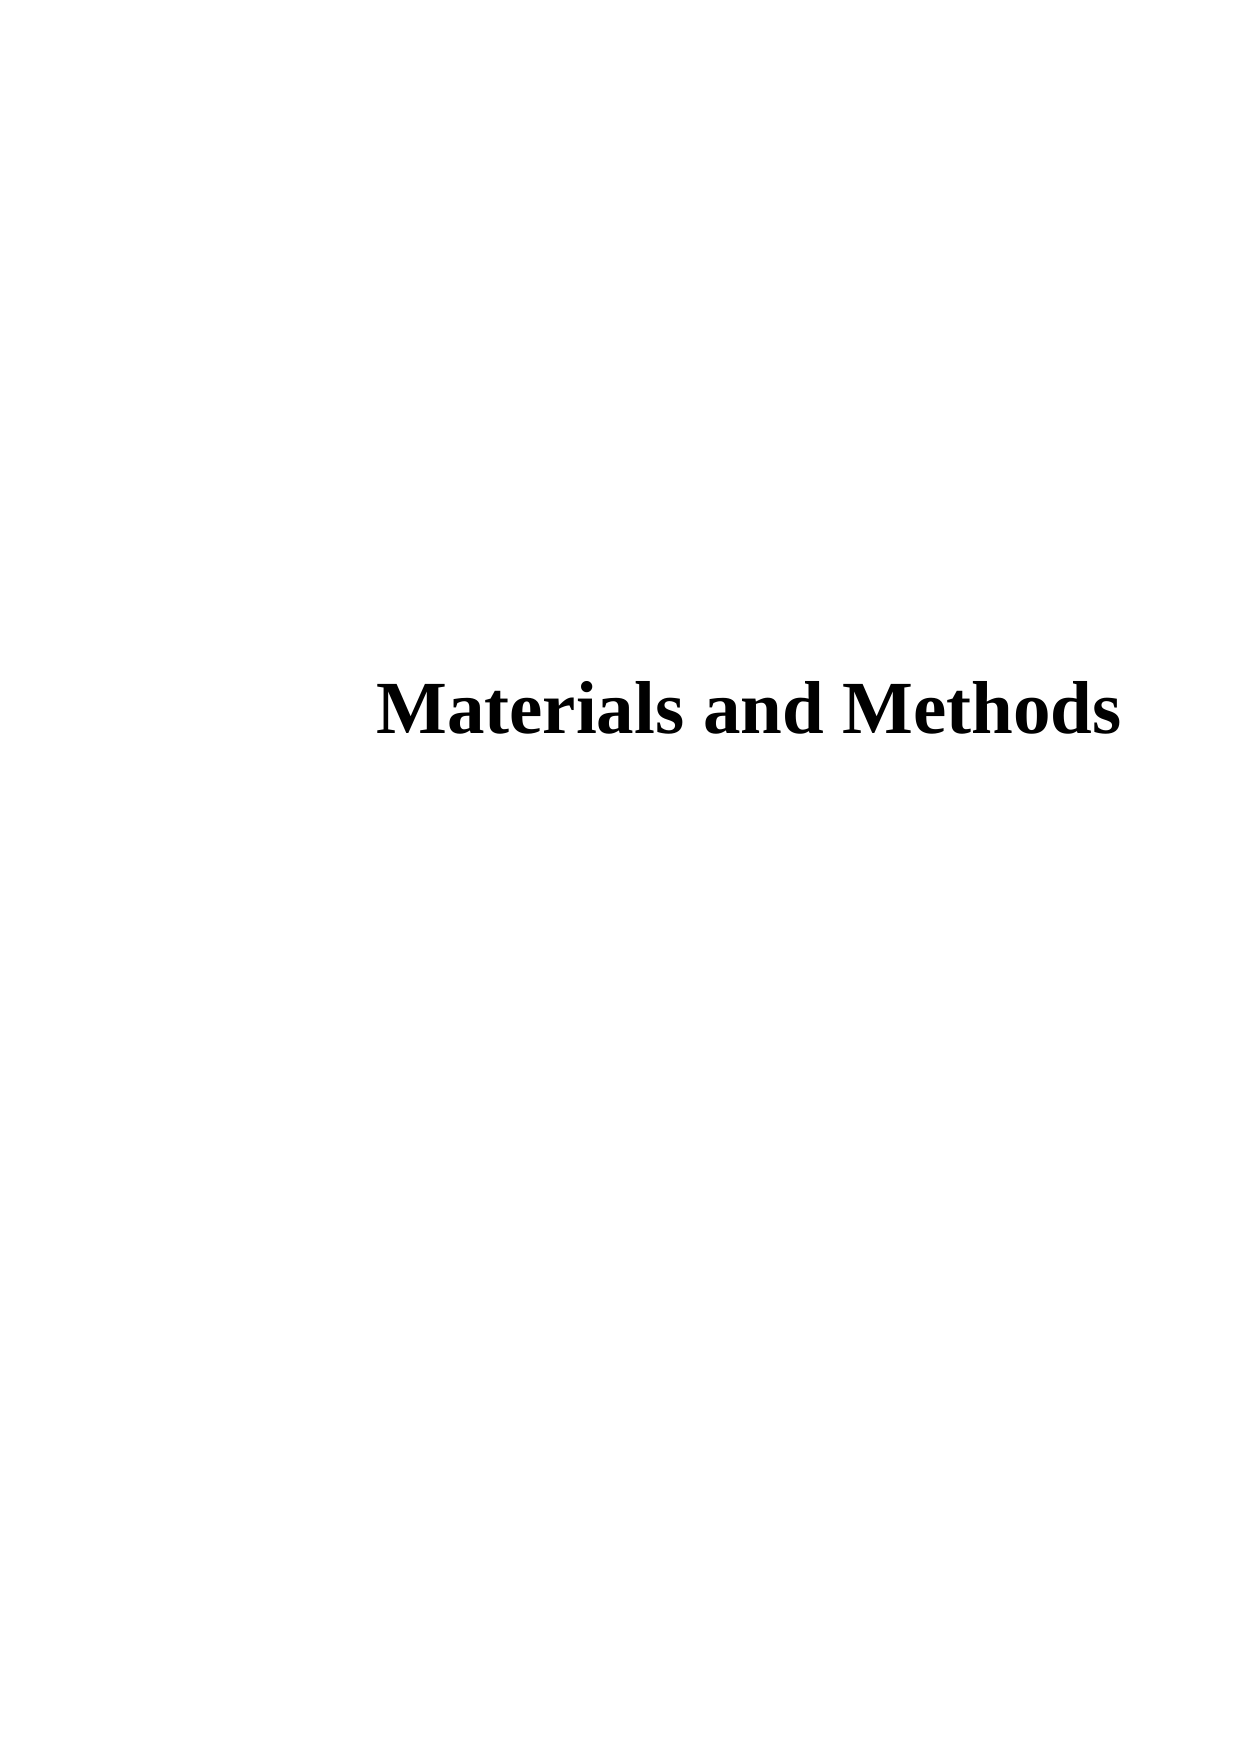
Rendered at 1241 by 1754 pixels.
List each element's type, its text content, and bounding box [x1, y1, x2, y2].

subtitle Materials and Methods [118, 663, 1122, 749]
